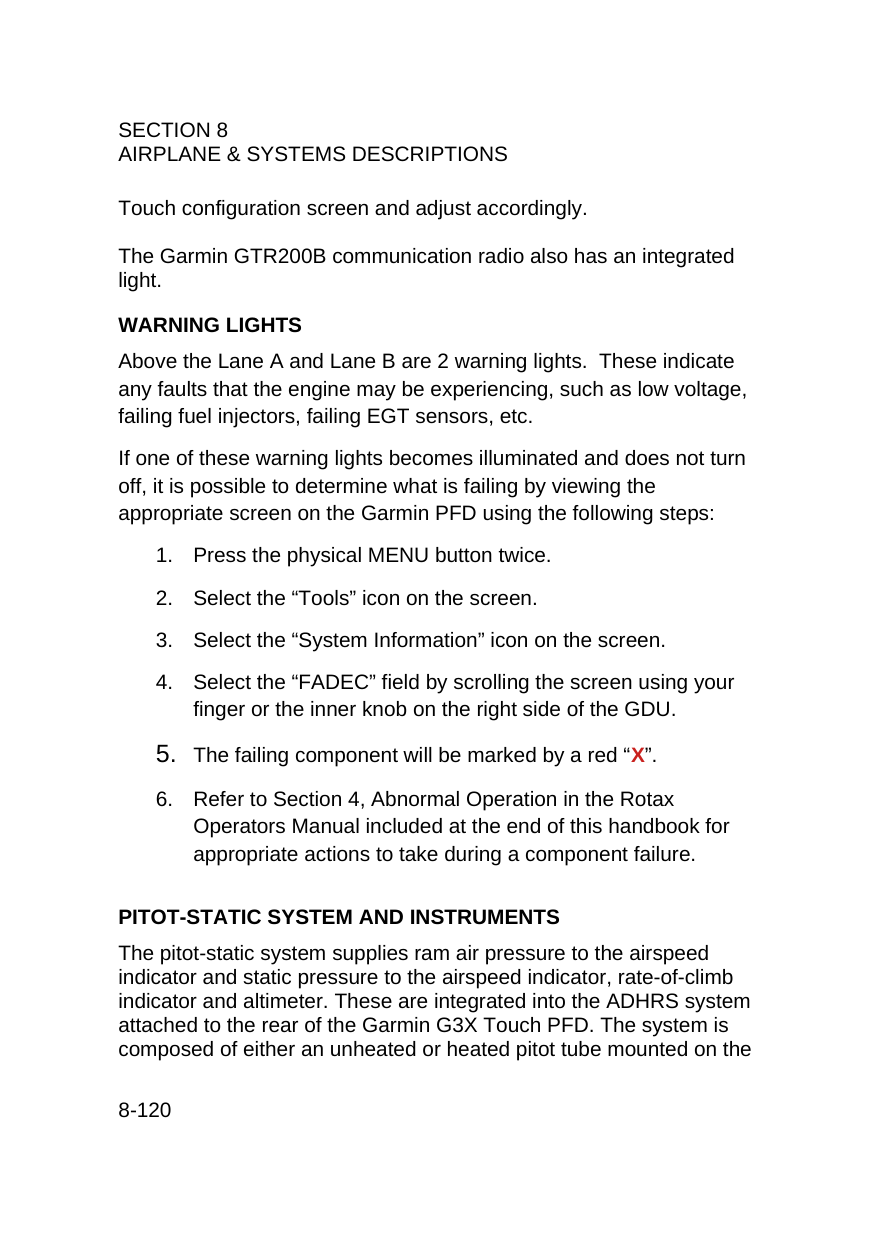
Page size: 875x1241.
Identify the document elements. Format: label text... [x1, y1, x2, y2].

list Select the “Tools” icon on the screen. [156, 585, 756, 609]
text Touch configuration screen and adjust accordingly. [118, 196, 756, 220]
list Refer to Section 4, Abnormal Operation in the Rotax Operators Manual included at the end of this handbook for appropriate actions to take during a component failure. [156, 787, 756, 866]
subtitle WARNING LIGHTS [118, 313, 756, 337]
text Above the Lane A and Lane B are 2 warning lights. These indicate any faults that the engine may be experiencing, such as low voltage, failing fuel injectors, failing EGT sensors, etc. [118, 349, 756, 428]
list Press the physical MENU button twice. [156, 543, 756, 567]
text The Garmin GTR200B communication radio also has an integrated light. [118, 244, 756, 292]
list Select the “FADEC” field by scrolling the screen using your finger or the inner knob on the right side of the GDU. [156, 669, 756, 721]
list Select the “System Information” icon on the screen. [156, 627, 756, 651]
text If one of these warning lights becomes illuminated and does not turn off, it is possible to determine what is failing by viewing the appropriate screen on the Garmin PFD using the following steps: [118, 446, 756, 525]
list The failing component will be marked by a red “X”. [156, 739, 756, 768]
text The pitot-static system supplies ram air pressure to the airspeed indicator and static pressure to the airspeed indicator, rate-of-climb indicator and altimeter. These are integrated into the ADHRS system attached to the rear of the Garmin G3X Touch PFD. The system is composed of either an unheated or heated pitot tube mounted on the [118, 941, 756, 1061]
subtitle PITOT-STATIC SYSTEM AND INSTRUMENTS [118, 905, 756, 929]
